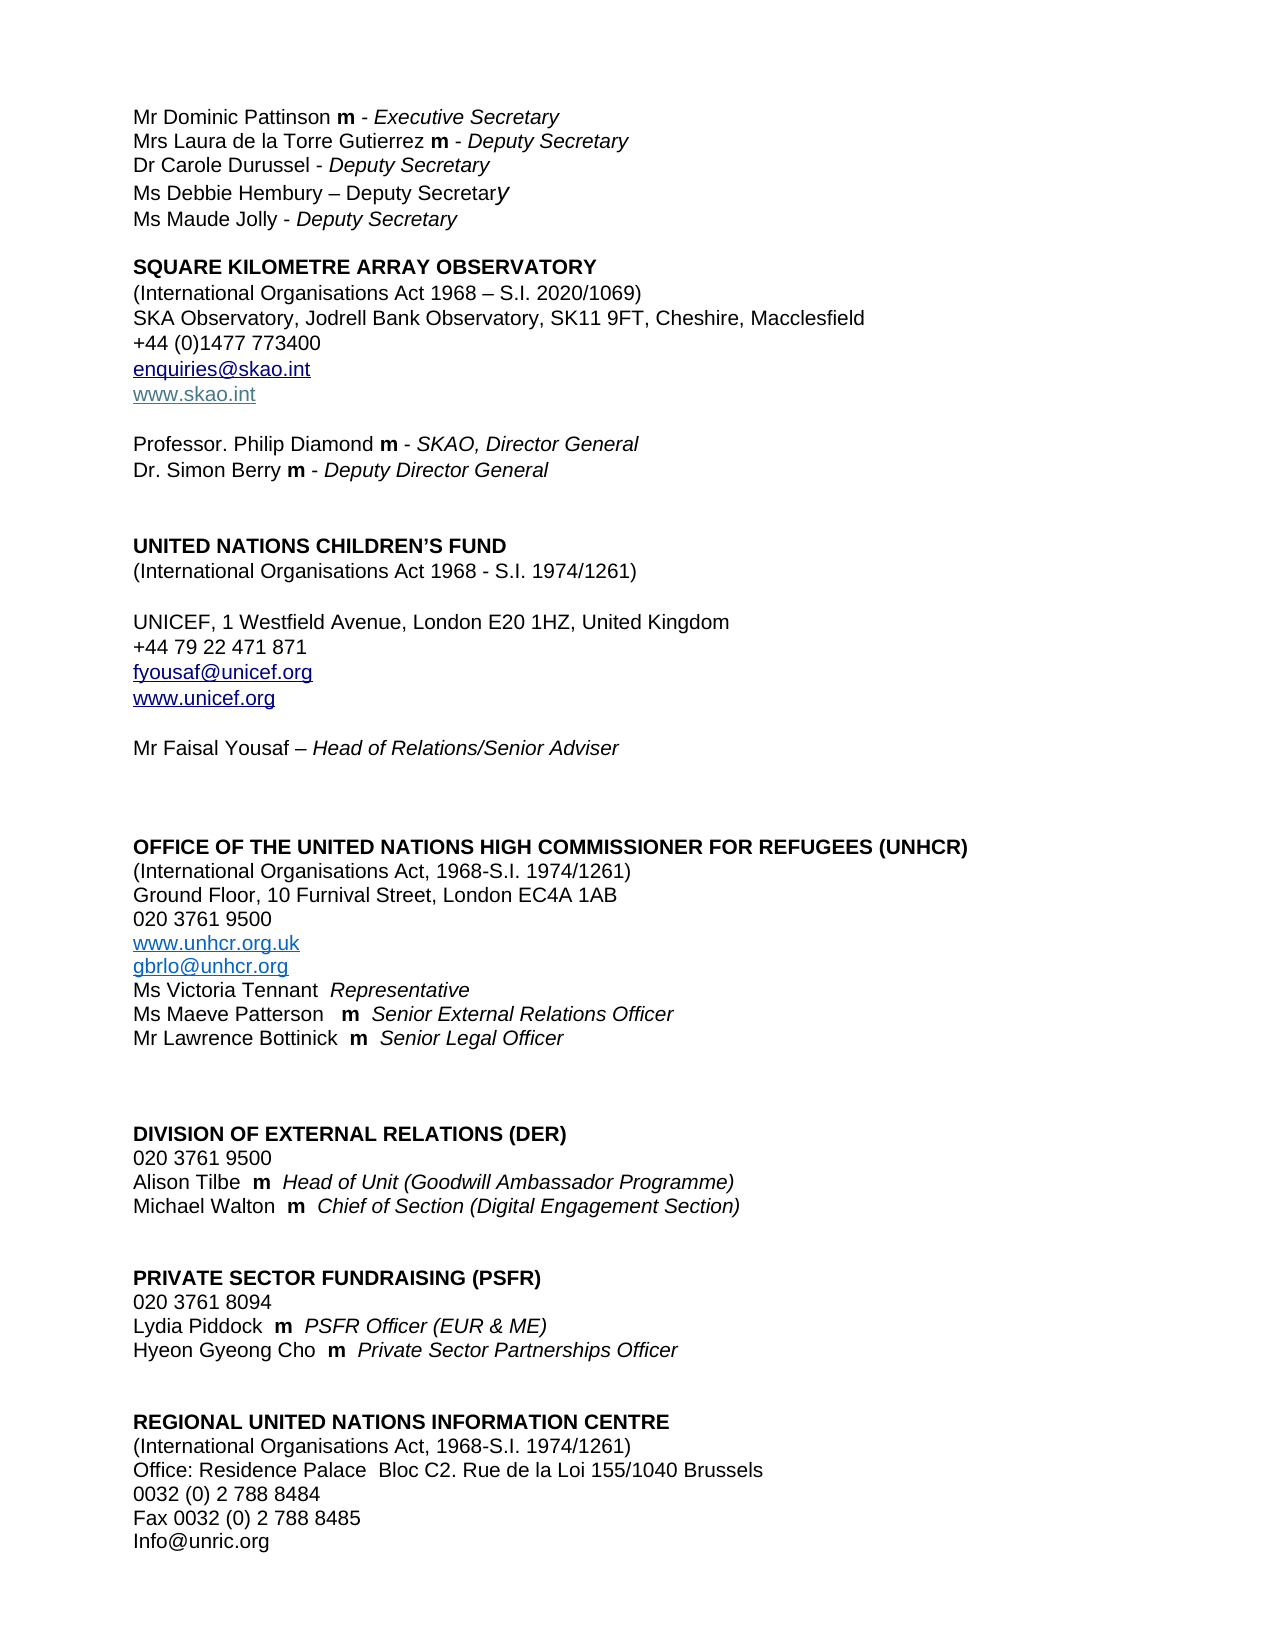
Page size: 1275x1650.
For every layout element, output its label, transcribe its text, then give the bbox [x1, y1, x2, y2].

text 020 3761 8094 [133, 1290, 1181, 1314]
text +44 79 22 471 871 [133, 635, 1181, 659]
text Alison Tilbe m Head of Unit (Goodwill Ambassador Programme) [133, 1170, 1181, 1194]
text PRIVATE SECTOR FUNDRAISING (PSFR) [133, 1266, 1181, 1290]
text www.unicef.org [133, 685, 1181, 709]
text Hyeon Gyeong Cho m Private Sector Partnerships Officer [133, 1338, 1181, 1362]
text Mr Dominic Pattinson m - Executive Secretary [133, 105, 1181, 129]
text Professor. Philip Diamond m - SKAO, Director General [133, 432, 1181, 456]
text +44 (0)1477 773400 [133, 331, 1181, 355]
text Mrs Laura de la Torre Gutierrez m - Deputy Secretary [133, 129, 1181, 153]
text (International Organisations Act 1968 - S.I. 1974/1261) [133, 559, 1181, 583]
text Lydia Piddock m PSFR Officer (EUR & ME) [133, 1314, 1181, 1338]
text OFFICE OF THE UNITED NATIONS HIGH COMMISSIONER FOR REFUGEES (UNHCR) [133, 834, 1181, 858]
text 020 3761 9500 [133, 906, 1181, 930]
text Info@unric.org [133, 1529, 1181, 1553]
text Dr Carole Durussel - Deputy Secretary [133, 153, 1181, 177]
text SKA Observatory, Jodrell Bank Observatory, SK11 9FT, Cheshire, Macclesfield [133, 306, 1181, 330]
text (International Organisations Act, 1968-S.I. 1974/1261) [133, 858, 1181, 882]
text UNITED NATIONS CHILDREN’S FUND [133, 533, 1181, 557]
text SQUARE KILOMETRE ARRAY OBSERVATORY [133, 255, 1181, 279]
text Ms Victoria Tennant Representative [133, 978, 1181, 1002]
text UNICEF, 1 Westfield Avenue, London E20 1HZ, United Kingdom [133, 609, 1181, 633]
text Ms Debbie Hembury – Deputy Secretary [133, 177, 1181, 206]
text Ms Maude Jolly - Deputy Secretary [133, 207, 1181, 231]
text gbrlo@unhcr.org [133, 954, 1181, 978]
text Mr Lawrence Bottinick m Senior Legal Officer [133, 1026, 1181, 1050]
text Mr Faisal Yousaf – Head of Relations/Senior Adviser [133, 736, 1181, 760]
text fyousaf@unicef.org [133, 660, 1181, 684]
text Michael Walton m Chief of Section (Digital Engagement Section) [133, 1194, 1181, 1218]
text Office: Residence Palace Bloc C2. Rue de la Loi 155/1040 Brussels [133, 1457, 1181, 1481]
text Dr. Simon Berry m - Deputy Director General [133, 458, 1181, 482]
text enquiries@skao.int [133, 356, 1181, 380]
text www.skao.int [133, 382, 1181, 406]
text Fax 0032 (0) 2 788 8485 [133, 1505, 1181, 1529]
text Ms Maeve Patterson m Senior External Relations Officer [133, 1002, 1181, 1026]
text DIVISION OF EXTERNAL RELATIONS (DER) [133, 1122, 1181, 1146]
text REGIONAL UNITED NATIONS INFORMATION CENTRE [133, 1409, 1181, 1433]
text Ground Floor, 10 Furnival Street, London EC4A 1AB [133, 882, 1181, 906]
text www.unhcr.org.uk [133, 930, 1181, 954]
text (International Organisations Act, 1968-S.I. 1974/1261) [133, 1433, 1181, 1457]
text (International Organisations Act 1968 – S.I. 2020/1069) [133, 280, 1181, 304]
text 020 3761 9500 [133, 1146, 1181, 1170]
text 0032 (0) 2 788 8484 [133, 1481, 1181, 1505]
